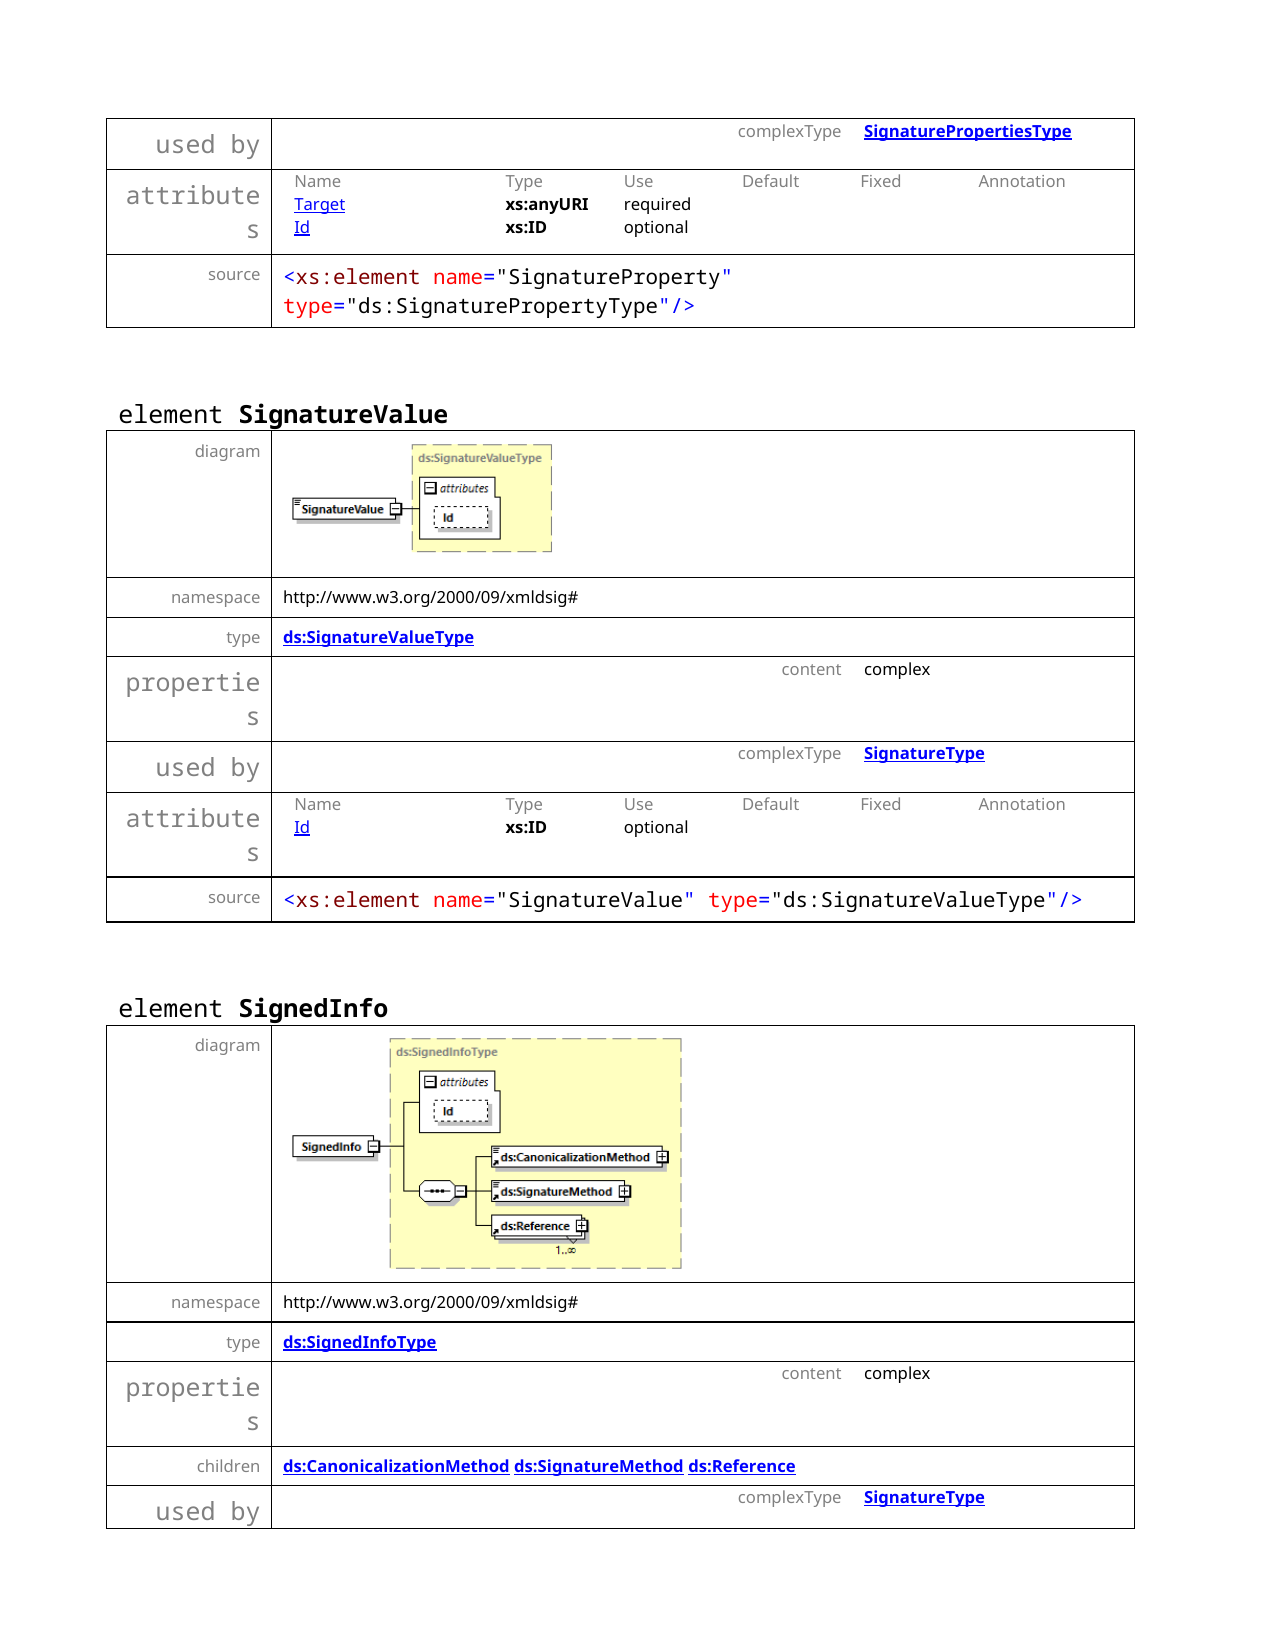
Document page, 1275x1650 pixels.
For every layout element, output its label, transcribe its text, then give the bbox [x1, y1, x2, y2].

table_cell required [613, 193, 731, 215]
table_cell [849, 193, 967, 215]
table_header Type [494, 170, 612, 193]
table_cell type [107, 618, 271, 656]
table_header complexType [283, 742, 853, 764]
table_cell [272, 1362, 1134, 1446]
table_cell ds:SignedInfoType [272, 1323, 1134, 1361]
table_cell optional [613, 215, 731, 238]
table_cell xs:ID [494, 815, 612, 838]
table_cell [967, 215, 1115, 238]
table_cell source [107, 255, 271, 327]
table_cell used by [107, 119, 271, 169]
table_cell used by [107, 1486, 271, 1528]
table_cell xs:anyURI [494, 193, 612, 215]
table_cell properties [107, 1362, 271, 1446]
table_cell http://www.w3.org/2000/09/xmldsig# [272, 1283, 1134, 1321]
table_cell Id [283, 815, 494, 838]
table_header diagram [107, 431, 271, 577]
table_header [272, 431, 1134, 577]
table_cell http://www.w3.org/2000/09/xmldsig# [272, 578, 1134, 617]
table_header complexType [283, 1486, 853, 1509]
table_cell [967, 193, 1115, 215]
table_cell type [107, 1323, 271, 1361]
table_cell [272, 793, 1134, 876]
table_cell [731, 815, 849, 838]
table_header complex [853, 1362, 1134, 1384]
table_cell Id [283, 215, 494, 238]
table_header SignaturePropertiesType [853, 119, 1134, 142]
table_cell ds:SignatureValueType [272, 618, 1134, 656]
table_header SignatureType [853, 742, 1134, 764]
table_cell [849, 215, 967, 238]
table_cell properties [107, 657, 271, 741]
table_cell [272, 1486, 1134, 1528]
table_cell [849, 815, 967, 838]
table_header Type [494, 793, 612, 815]
table_header Fixed [849, 170, 967, 193]
table_cell [731, 193, 849, 215]
table_cell xs:ID [494, 215, 612, 238]
table_cell children [107, 1447, 271, 1485]
table_header Default [731, 793, 849, 815]
table_header complexType [283, 119, 853, 142]
table_header Name [283, 793, 494, 815]
text element SignedInfo [118, 991, 1157, 1025]
table_cell [272, 170, 1134, 254]
table_header content [283, 1362, 853, 1384]
table_header Name [283, 170, 494, 193]
table_cell <xs:element name="SignatureProperty" type="ds:SignaturePropertyType"/> [272, 255, 1134, 327]
table_header Fixed [849, 793, 967, 815]
table_cell ds:CanonicalizationMethod ds:SignatureMethod ds:Reference [272, 1447, 1134, 1485]
table_cell [272, 657, 1134, 741]
table_cell <xs:element name="SignatureValue" type="ds:SignatureValueType"/> [272, 878, 1134, 921]
table_cell [272, 119, 1134, 169]
table_cell [731, 215, 849, 238]
table_header Default [731, 170, 849, 193]
table_cell namespace [107, 1283, 271, 1321]
table_header Annotation [967, 170, 1115, 193]
table_header SignatureType [853, 1486, 1134, 1509]
table_header complex [853, 657, 1134, 680]
text element SignatureValue [118, 396, 1157, 430]
table_cell namespace [107, 578, 271, 617]
table_header Use [613, 793, 731, 815]
table_cell optional [613, 815, 731, 838]
table_cell Target [283, 193, 494, 215]
table_header Annotation [967, 793, 1115, 815]
table_cell [272, 742, 1134, 792]
table_header [272, 1026, 1134, 1282]
table_cell source [107, 878, 271, 921]
table_cell attributes [107, 170, 271, 254]
table_cell used by [107, 742, 271, 792]
table_header content [283, 657, 853, 680]
table_cell attributes [107, 793, 271, 876]
picture [282, 1033, 692, 1274]
table_header Use [613, 170, 731, 193]
table_header diagram [107, 1026, 271, 1282]
table_cell [967, 815, 1115, 838]
picture [282, 439, 574, 570]
